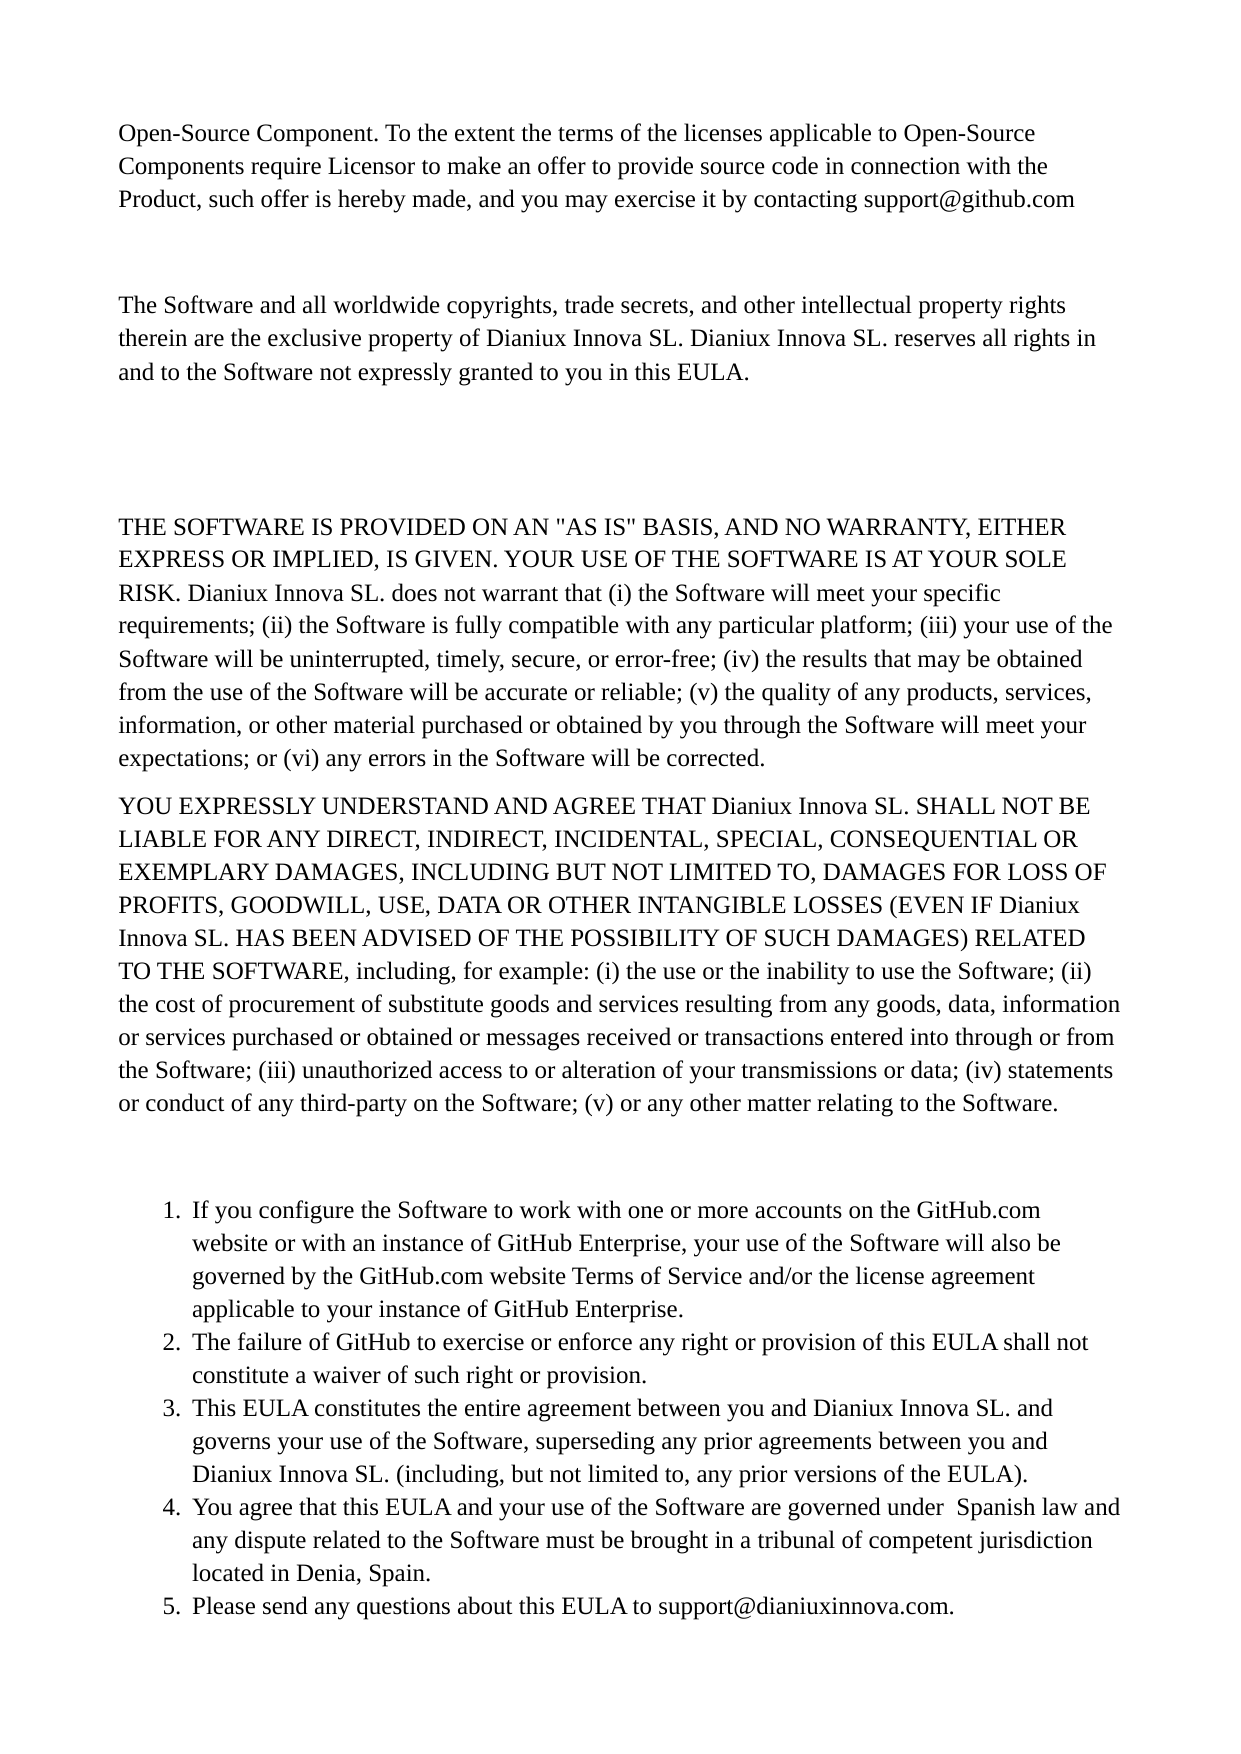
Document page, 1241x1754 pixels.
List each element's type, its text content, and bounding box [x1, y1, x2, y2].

list Please send any questions about this EULA to support@dianiuxinnova.com. [162, 1591, 1122, 1620]
text YOU EXPRESSLY UNDERSTAND AND AGREE THAT Dianiux Innova SL. SHALL NOT BE LIABLE FOR ANY DIRECT, INDIRECT, INCIDENTAL, SPECIAL, CONSEQUENTIAL OR EXEMPLARY DAMAGES, INCLUDING BUT NOT LIMITED TO, DAMAGES FOR LOSS OF PROFITS, GOODWILL, USE, DATA OR OTHER INTANGIBLE LOSSES (EVEN IF Dianiux Innova SL. HAS BEEN ADVISED OF THE POSSIBILITY OF SUCH DAMAGES) RELATED TO THE SOFTWARE, including, for example: (i) the use or the inability to use the Software; (ii) the cost of procurement of substitute goods and services resulting from any goods, data, information or services purchased or obtained or messages received or transactions entered into through or from the Software; (iii) unauthorized access to or alteration of your transmissions or data; (iv) statements or conduct of any third-party on the Software; (v) or any other matter relating to the Software. [118, 791, 1122, 1117]
text Open-Source Component. To the extent the terms of the licenses applicable to Open-Source Components require Licensor to make an offer to provide source code in connection with the Product, such offer is hereby made, and you may exercise it by contacting support@github.com [118, 118, 1122, 213]
subtitle Disclaimers and Limitations on Liability [118, 454, 1122, 497]
subtitle Miscellanea [118, 1137, 1122, 1180]
text THE SOFTWARE IS PROVIDED ON AN "AS IS" BASIS, AND NO WARRANTY, EITHER EXPRESS OR IMPLIED, IS GIVEN. YOUR USE OF THE SOFTWARE IS AT YOUR SOLE RISK. Dianiux Innova SL. does not warrant that (i) the Software will meet your specific requirements; (ii) the Software is fully compatible with any particular platform; (iii) your use of the Software will be uninterrupted, timely, secure, or error-free; (iv) the results that may be obtained from the use of the Software will be accurate or reliable; (v) the quality of any products, services, information, or other material purchased or obtained by you through the Software will meet your expectations; or (vi) any errors in the Software will be corrected. [118, 512, 1122, 771]
list The failure of GitHub to exercise or enforce any right or provision of this EULA shall not constitute a waiver of such right or provision. [162, 1327, 1122, 1389]
list You agree that this EULA and your use of the Software are governed under Spanish law and any dispute related to the Software must be brought in a tribunal of competent jurisdiction located in Denia, Spain. [162, 1492, 1122, 1587]
subtitle Intellectual Property Notices [118, 233, 1122, 276]
text The Software and all worldwide copyrights, trade secrets, and other intellectual property rights therein are the exclusive property of Dianiux Innova SL. Dianiux Innova SL. reserves all rights in and to the Software not expressly granted to you in this EULA. [118, 291, 1122, 385]
list If you configure the Software to work with one or more accounts on the GitHub.com website or with an instance of GitHub Enterprise, your use of the Software will also be governed by the GitHub.com website Terms of Service and/or the license agreement applicable to your instance of GitHub Enterprise. [162, 1195, 1122, 1323]
list This EULA constitutes the entire agreement between you and Dianiux Innova SL. and governs your use of the Software, superseding any prior agreements between you and Dianiux Innova SL. (including, but not limited to, any prior versions of the EULA). [162, 1393, 1122, 1488]
